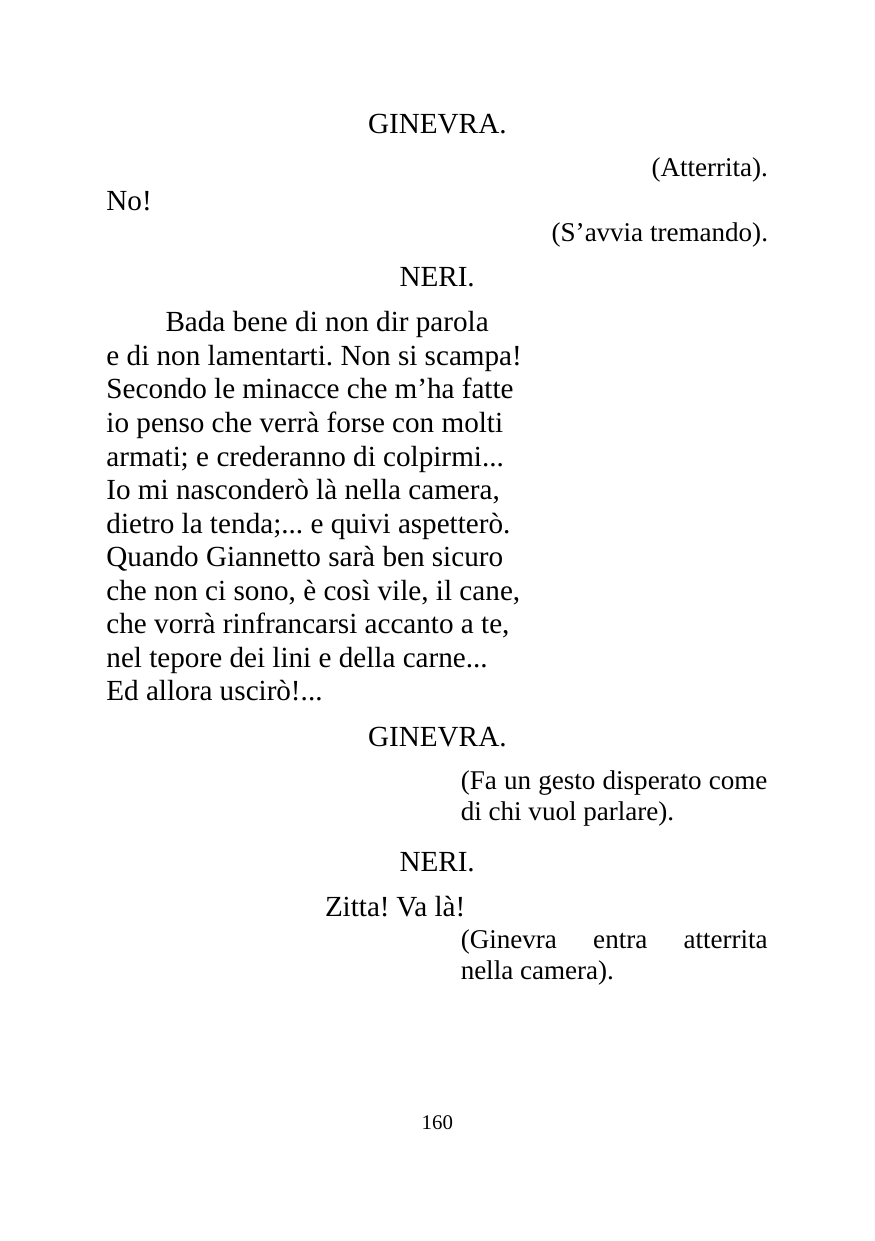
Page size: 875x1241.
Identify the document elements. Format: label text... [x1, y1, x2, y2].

text Zitta! Va là! [106, 889, 768, 923]
text (Ginevra entra atterrita nella camera). [461, 923, 768, 985]
text (Atterrita). [77, 152, 768, 183]
text (S’avvia tremando). [77, 216, 768, 247]
text Bada bene di non dir parola e di non lamentarti. Non si scampa! Secondo le minacce che m’ha fatte io penso che verrà forse con molti armati; e crederanno di colpirmi... Io mi nasconderò là nella camera, dietro la tenda;... e quivi aspetterò. Quando Giannetto sarà ben sicuro che non ci sono, è così vile, il cane, che vorrà rinfrancarsi accanto a te, nel tepore dei lini e della carne... Ed allora uscirò!... [106, 304, 768, 707]
text NERI. [106, 844, 768, 878]
text GINEVRA. [106, 106, 768, 140]
text NERI. [106, 259, 768, 293]
text No! [106, 183, 768, 216]
text (Fa un gesto disperato come di chi vuol parlare). [461, 764, 768, 826]
text GINEVRA. [106, 719, 768, 752]
